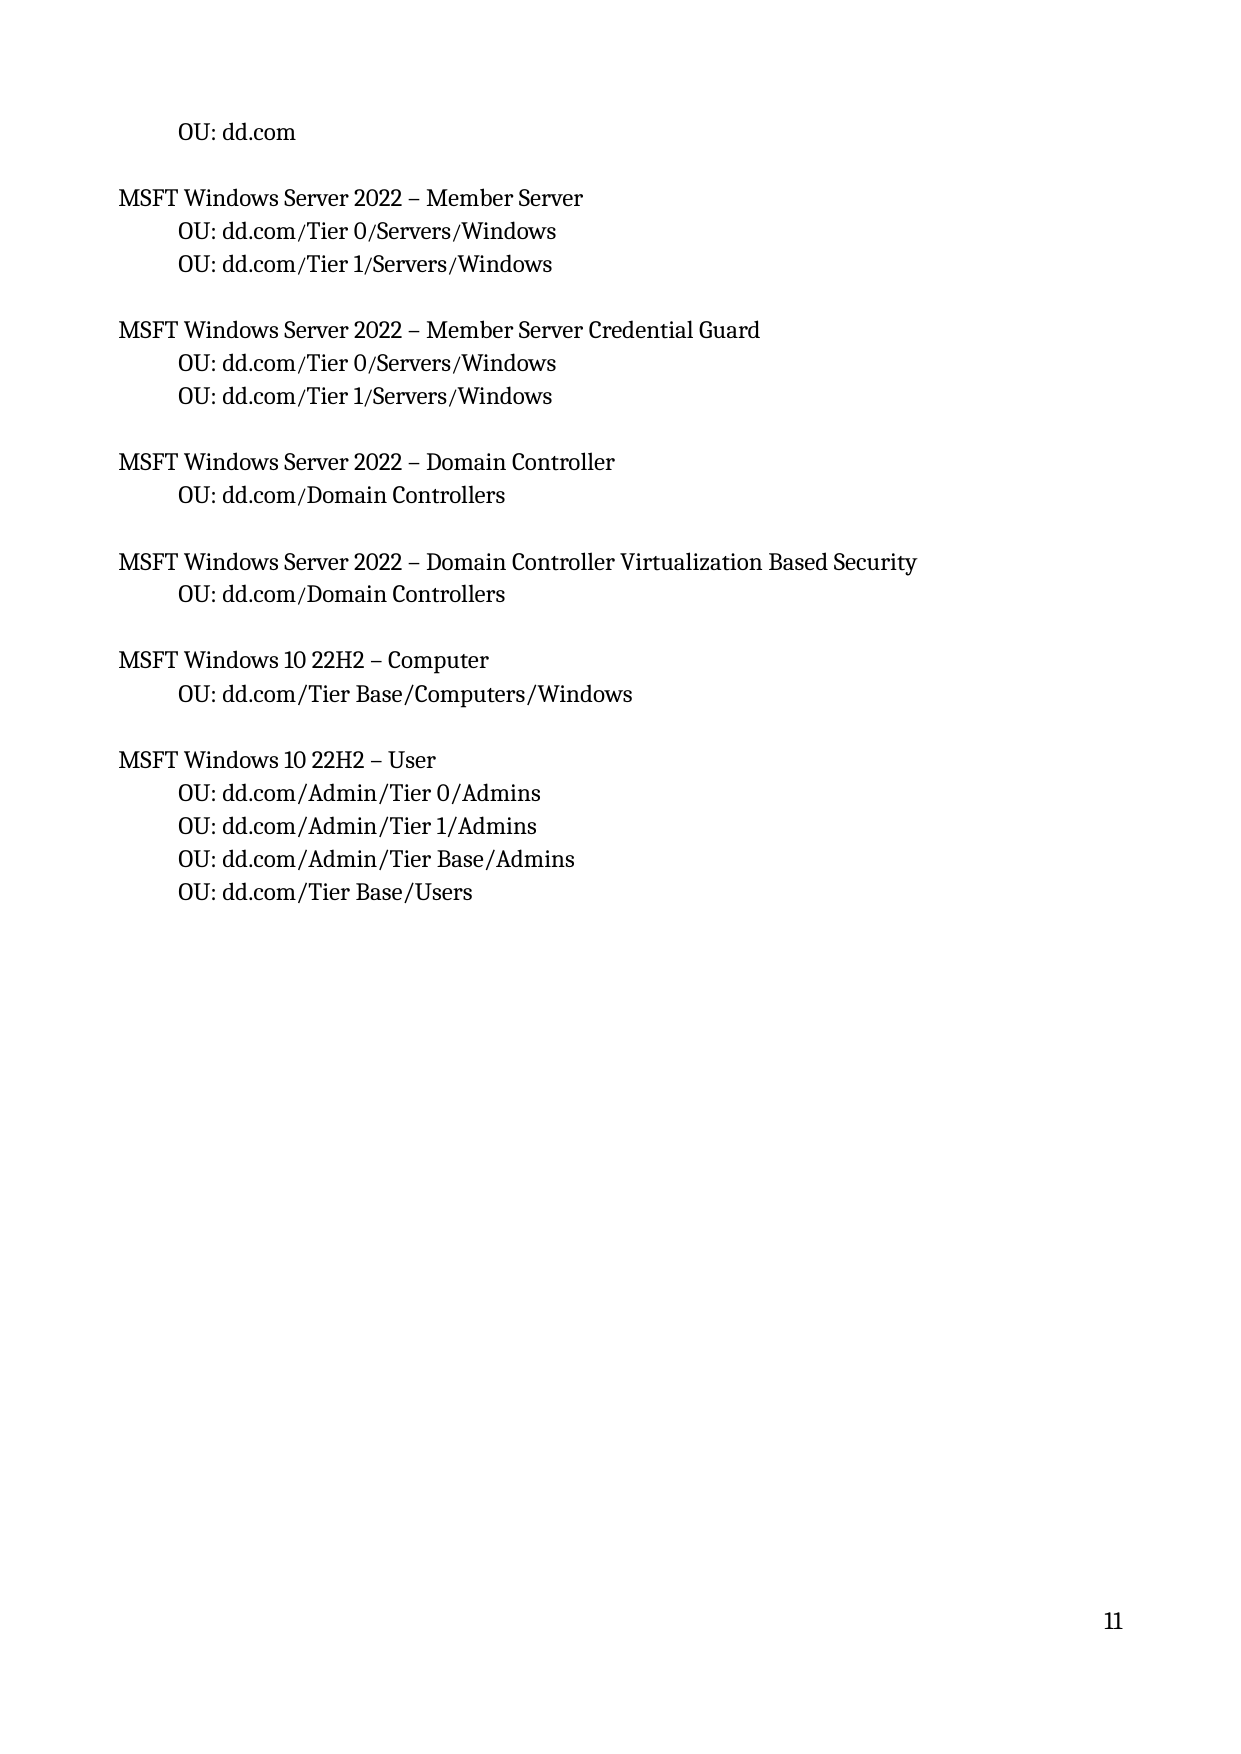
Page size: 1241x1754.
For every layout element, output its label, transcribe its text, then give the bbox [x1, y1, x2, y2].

text MSFT Windows 10 22H2 – Computer [118, 646, 1122, 675]
text OU: dd.com/Tier Base/Users [118, 878, 1122, 906]
text MSFT Windows 10 22H2 – User [118, 746, 1122, 774]
text MSFT Windows Server 2022 – Domain Controller Virtualization Based Security [118, 547, 1122, 576]
text MSFT Windows Server 2022 – Member Server Credential Guard [118, 316, 1122, 345]
text OU: dd.com/Admin/Tier Base/Admins [118, 844, 1122, 873]
text OU: dd.com [118, 118, 1122, 147]
text OU: dd.com/Tier 0/Servers/Windows [118, 217, 1122, 246]
text OU: dd.com/Domain Controllers [118, 481, 1122, 510]
text MSFT Windows Server 2022 – Member Server [118, 184, 1122, 213]
text OU: dd.com/Admin/Tier 1/Admins [118, 812, 1122, 840]
text OU: dd.com/Tier Base/Computers/Windows [118, 679, 1122, 708]
text OU: dd.com/Admin/Tier 0/Admins [118, 778, 1122, 807]
text OU: dd.com/Tier 0/Servers/Windows [118, 349, 1122, 378]
text MSFT Windows Server 2022 – Domain Controller [118, 448, 1122, 477]
text OU: dd.com/Tier 1/Servers/Windows [118, 382, 1122, 411]
text OU: dd.com/Tier 1/Servers/Windows [118, 250, 1122, 279]
text OU: dd.com/Domain Controllers [118, 580, 1122, 609]
